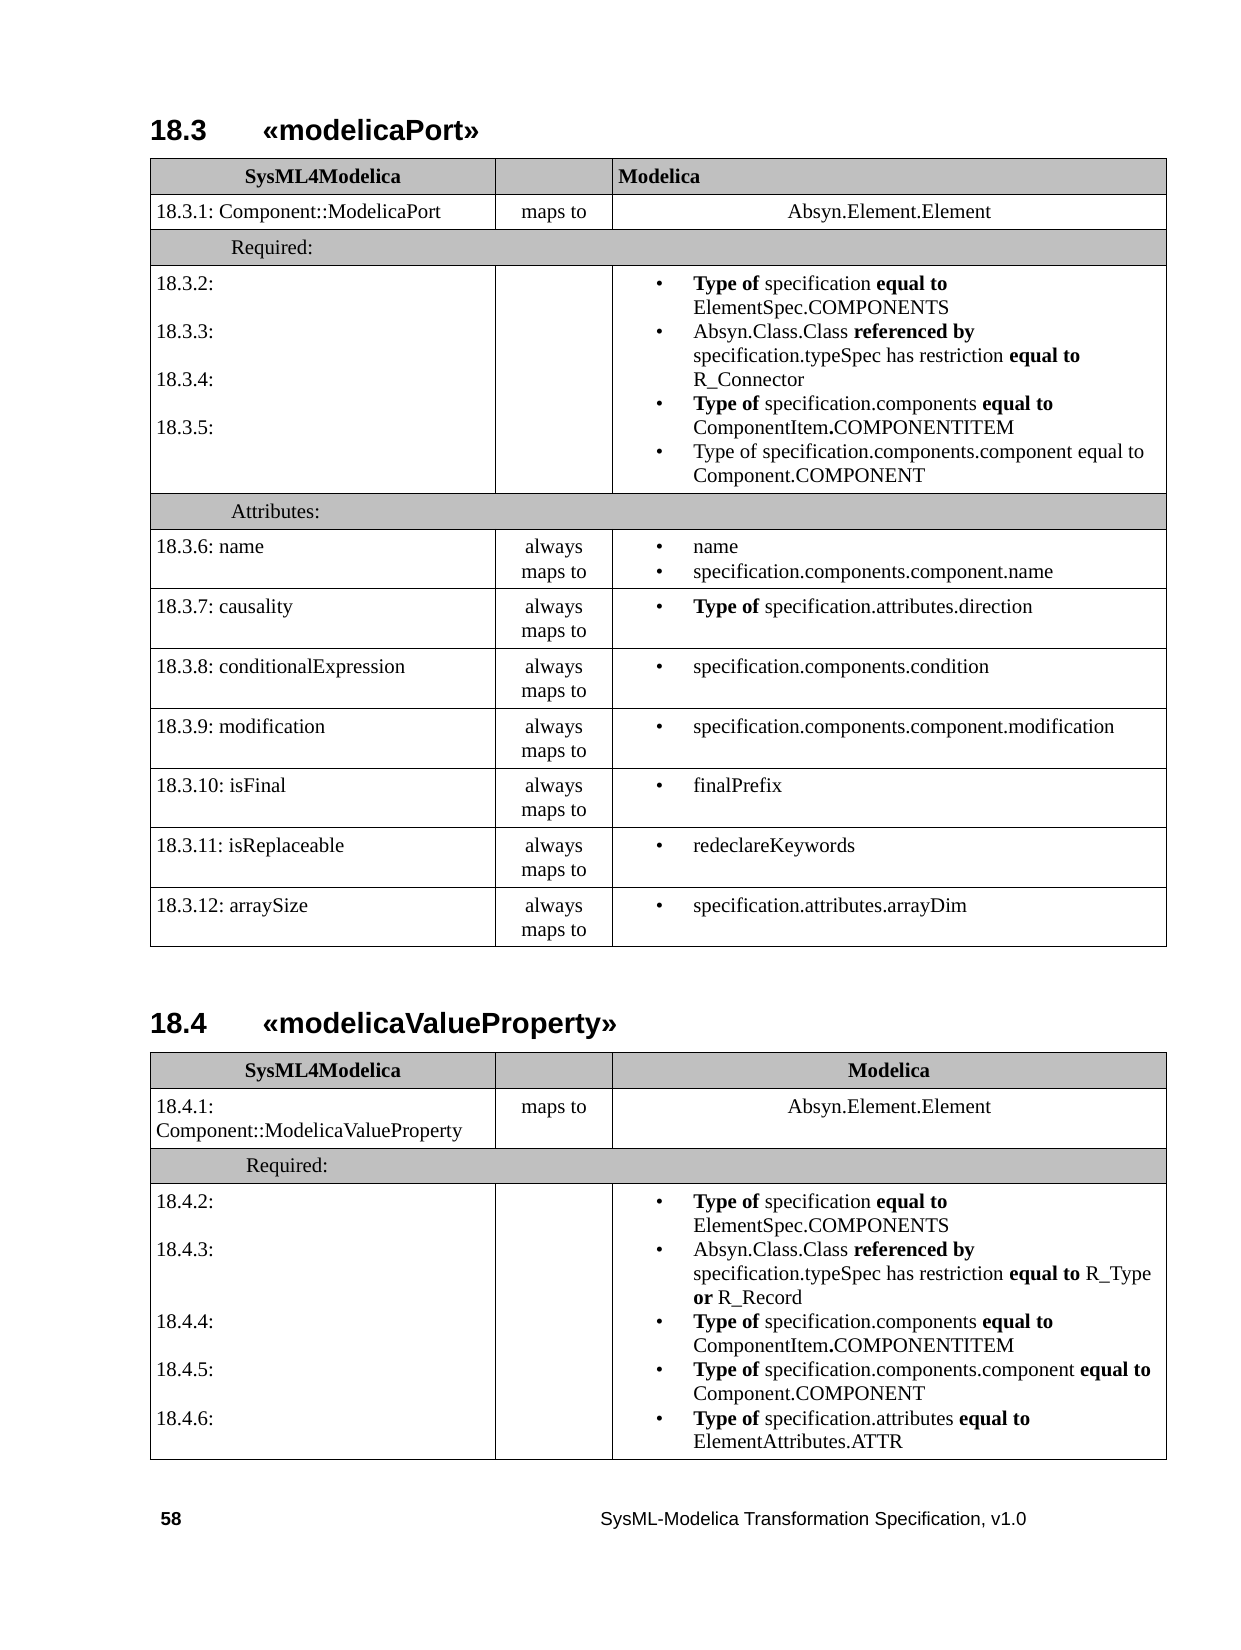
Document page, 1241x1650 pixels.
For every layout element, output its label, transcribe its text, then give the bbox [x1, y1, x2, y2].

table_cell 18.4.1: Component::ModelicaValueProperty [151, 1089, 495, 1147]
table_header [496, 159, 612, 194]
table_header Modelica [613, 159, 1166, 194]
table_header SysML4Modelica [151, 1053, 495, 1088]
table_cell Type of specification equal to ElementSpec.COMPONENTS Absyn.Class.Class referenced by specification.typeSpec has restriction equal to R_Type or R_Record Type of specification.components equal to ComponentItem.COMPONENTITEM Type of specification.components.component equal to Component.COMPONENT Type of specification.attributes equal to ElementAttributes.ATTR [613, 1184, 1166, 1459]
table_cell always maps to [496, 769, 612, 827]
table_cell [496, 1184, 612, 1459]
table_cell Type of specification.attributes.direction [613, 589, 1166, 648]
table_header Modelica [613, 1053, 1166, 1088]
table_cell Required: [151, 1149, 1166, 1183]
table_cell 18.3.11: isReplaceable [151, 828, 495, 887]
table_cell maps to [496, 195, 612, 229]
table_cell finalPrefix [613, 769, 1166, 827]
table_header SysML4Modelica [151, 159, 495, 194]
table_cell maps to [496, 1089, 612, 1147]
table_cell 18.3.10: isFinal [151, 769, 495, 827]
table_cell Required: [151, 230, 1166, 265]
subtitle «modelicaPort» [150, 112, 1166, 146]
table_cell 18.3.8: conditionalExpression [151, 649, 495, 708]
table_cell 18.4.2: 18.4.3: 18.4.4: 18.4.5: 18.4.6: [151, 1184, 495, 1459]
table_cell 18.3.12: arraySize [151, 888, 495, 946]
table_cell always maps to [496, 709, 612, 767]
table_cell redeclareKeywords [613, 828, 1166, 887]
table_cell specification.components.component.modification [613, 709, 1166, 767]
table_cell always maps to [496, 589, 612, 648]
table_cell always maps to [496, 888, 612, 946]
table_cell 18.3.2: 18.3.3: 18.3.4: 18.3.5: [151, 266, 495, 493]
table_cell 18.3.7: causality [151, 589, 495, 648]
table_header [496, 1053, 612, 1088]
table_cell 18.3.1: Component::ModelicaPort [151, 195, 495, 229]
table_cell specification.components.condition [613, 649, 1166, 708]
table_cell 18.3.9: modification [151, 709, 495, 767]
table_cell Attributes: [151, 494, 1166, 529]
table_cell specification.attributes.arrayDim [613, 888, 1166, 946]
table_cell Absyn.Element.Element [613, 1089, 1166, 1147]
table_cell Type of specification equal to ElementSpec.COMPONENTS Absyn.Class.Class referenced by specification.typeSpec has restriction equal to R_Connector Type of specification.components equal to ComponentItem.COMPONENTITEM Type of specification.components.component equal to Component.COMPONENT [613, 266, 1166, 493]
table_cell Absyn.Element.Element [613, 195, 1166, 229]
table_cell always maps to [496, 649, 612, 708]
table_cell 18.3.6: name [151, 530, 495, 588]
subtitle «modelicaValueProperty» [150, 1007, 1166, 1040]
table_cell always maps to [496, 530, 612, 588]
table_cell [496, 266, 612, 493]
table_cell name specification.components.component.name [613, 530, 1166, 588]
table_cell always maps to [496, 828, 612, 887]
